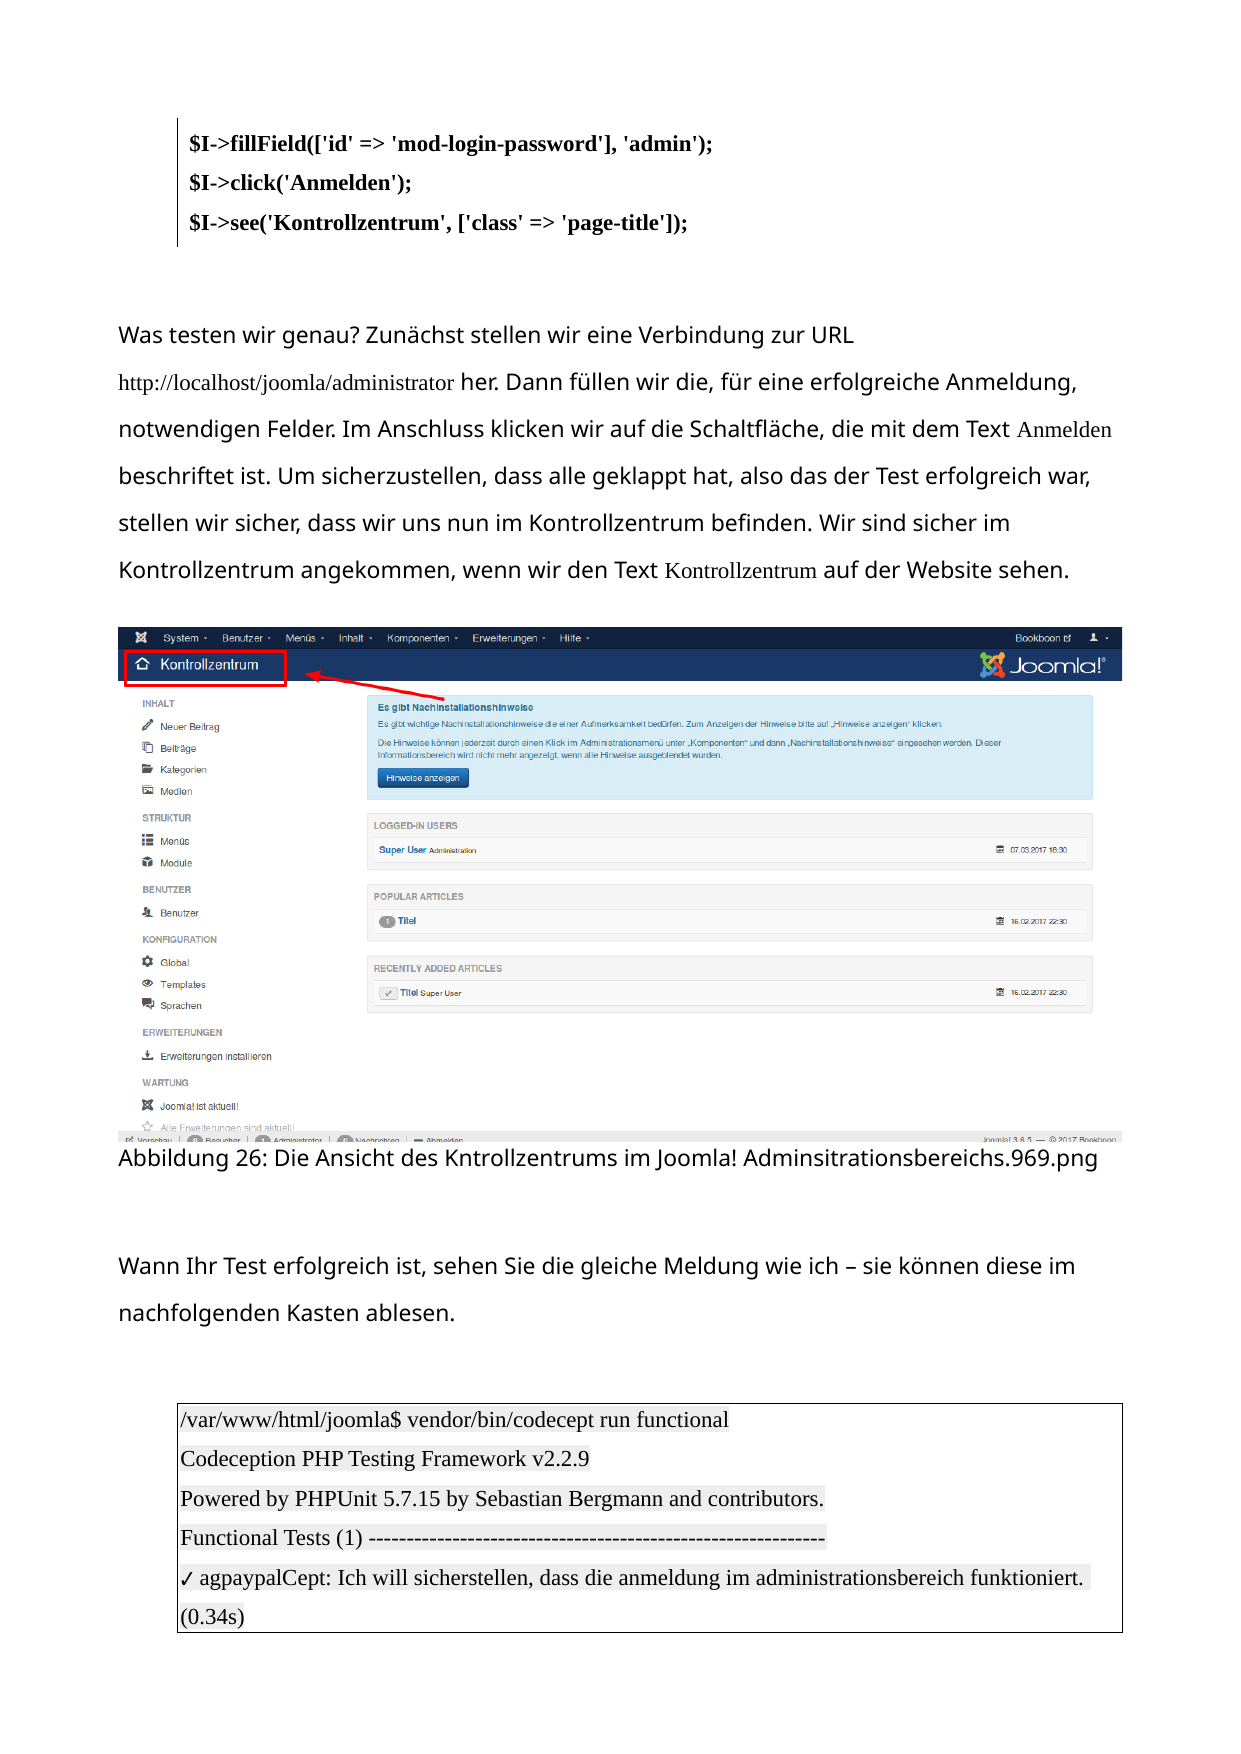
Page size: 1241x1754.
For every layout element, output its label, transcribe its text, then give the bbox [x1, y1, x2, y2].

text Wann Ihr Test erfolgreich ist, sehen Sie die gleiche Meldung wie ich – sie können diese im nachfolgenden Kasten ablesen. [118, 1250, 1122, 1328]
picture [118, 627, 1123, 1142]
text /var/www/html/joomla$ vendor/bin/codecept run functional Codeception PHP Testing Framework v2.2.9 Powered by PHPUnit 5.7.15 by Sebastian Bergmann and contributors. Functional Tests (1) ------------------------------------------------------------ ✔ agpaypalCept: Ich will sicherstellen, dass die anmeldung im administrationsbereich funktioniert. (0.34s) [178, 1404, 1122, 1632]
text Was testen wir genau? Zunächst stellen wir eine Verbindung zur URL http://localhost/joomla/administrator her. Dann füllen wir die, für eine erfolgreiche Anmeldung, notwendigen Felder. Im Anschluss klicken wir auf die Schaltfläche, die mit dem Text Anmelden beschriftet ist. Um sicherzustellen, dass alle geklappt hat, also das der Test erfolgreich war, stellen wir sicher, dass wir uns nun im Kontrollzentrum befinden. Wir sind sicher im Kontrollzentrum angekommen, wenn wir den Text Kontrollzentrum auf der Website sehen. [118, 319, 1122, 585]
text $I->fillField(['id' => 'mod-login-password'], 'admin'); $I->click('Anmelden'); $I->see('Kontrollzentrum', ['class' => 'page-title']); [178, 118, 1122, 247]
text Abbildung 26: Die Ansicht des Kntrollzentrums im Joomla! Adminsitrationsbereichs.969.png [118, 1142, 1122, 1173]
